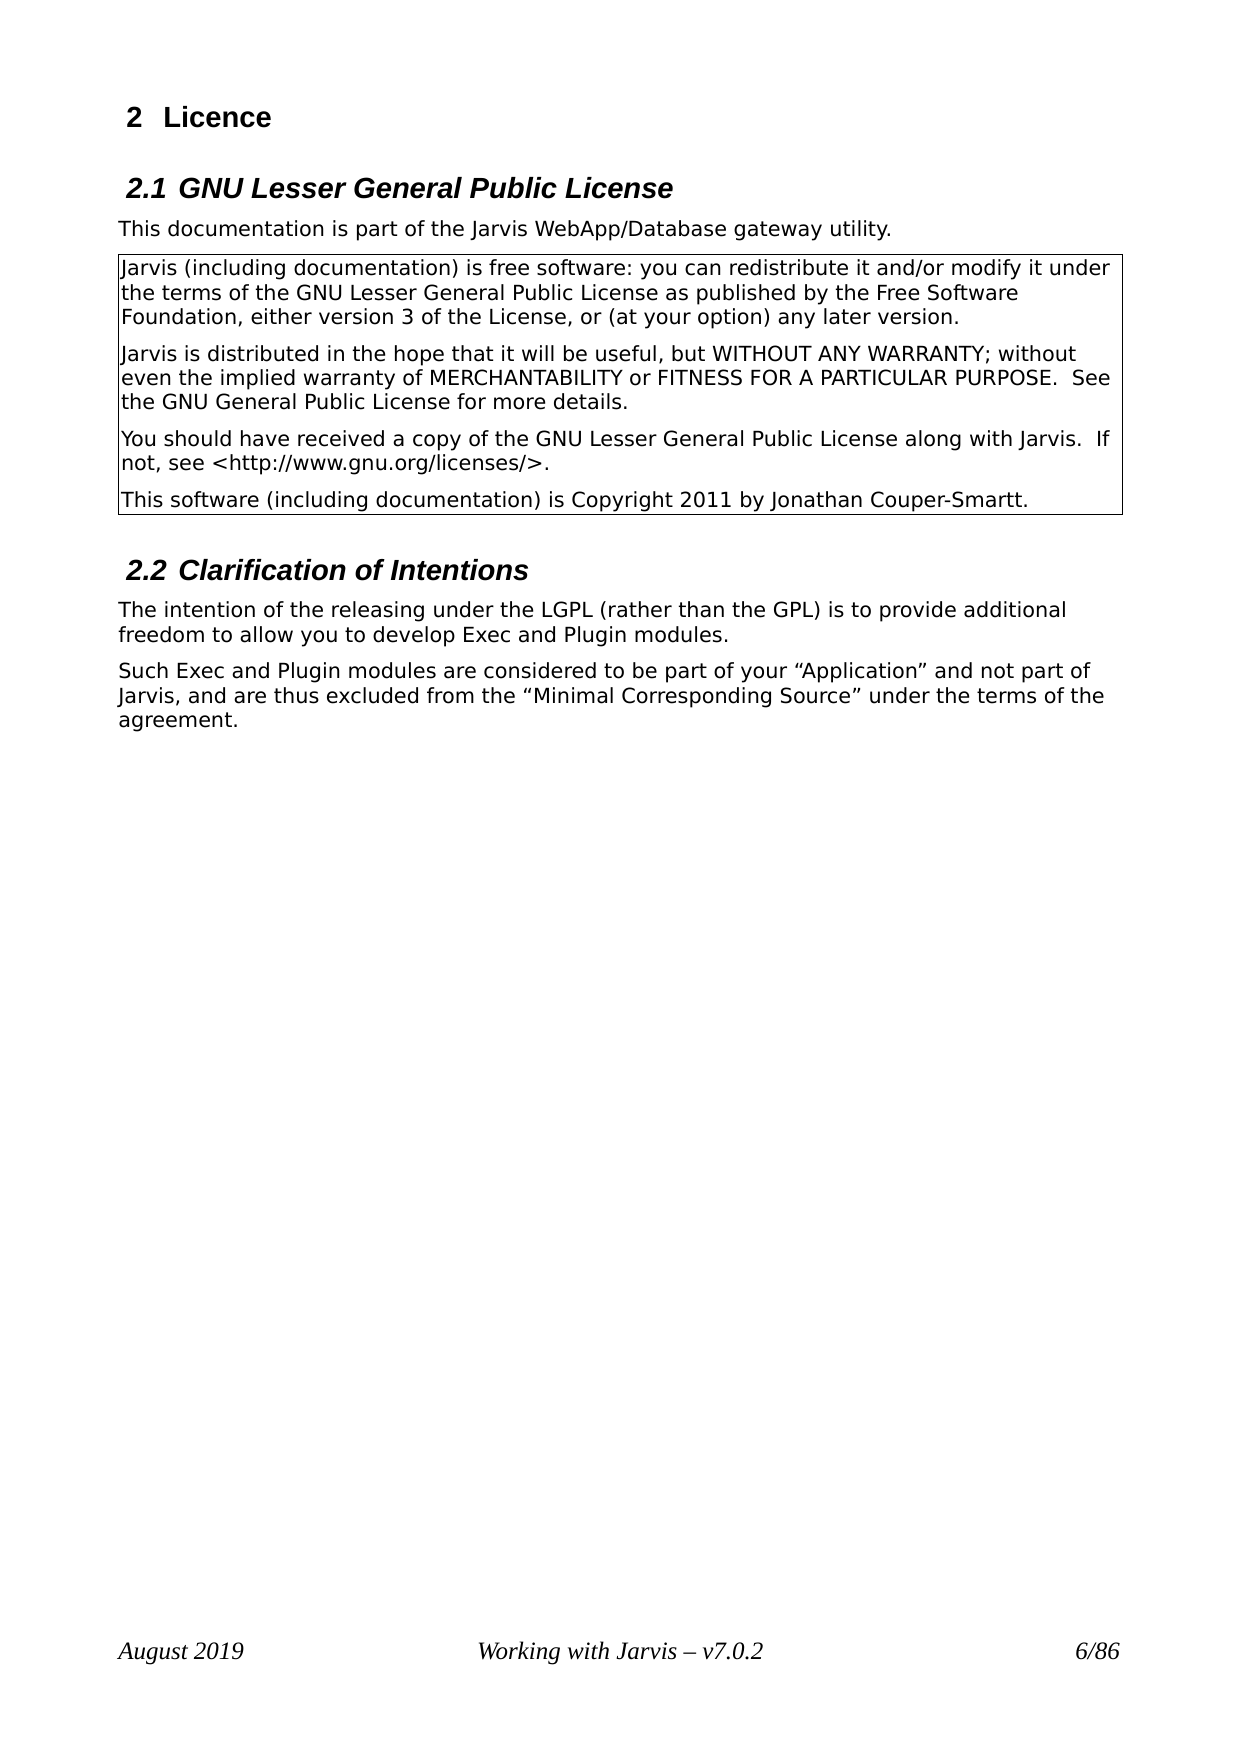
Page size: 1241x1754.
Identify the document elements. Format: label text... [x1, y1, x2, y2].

text Jarvis (including documentation) is free software: you can redistribute it and/or modify it under the terms of the GNU Lesser General Public License as published by the Free Software Foundation, either version 3 of the License, or (at your option) any later version. [119, 255, 1122, 329]
text This software (including documentation) is Copyright 2011 by Jonathan Couper-Smartt. [119, 486, 1122, 514]
text You should have received a copy of the GNU Lesser General Public License along with Jarvis. If not, see <http://www.gnu.org/licenses/>. [119, 424, 1122, 476]
subtitle GNU Lesser General Public License [118, 171, 1122, 204]
text This documentation is part of the Jarvis WebApp/Database gateway utility. [118, 217, 1122, 241]
text Jarvis is distributed in the hope that it will be useful, but WITHOUT ANY WARRANTY; without even the implied warranty of MERCHANTABILITY or FITNESS FOR A PARTICULAR PURPOSE. See the GNU General Public License for more details. [119, 339, 1122, 414]
subtitle Clarification of Intentions [118, 552, 1122, 586]
text Such Exec and Plugin modules are considered to be part of your “Application” and not part of Jarvis, and are thus excluded from the “Minimal Corresponding Source” under the terms of the agreement. [118, 659, 1122, 732]
text The intention of the releasing under the LGPL (rather than the GPL) is to provide additional freedom to allow you to develop Exec and Plugin modules. [118, 598, 1122, 647]
subtitle Licence [118, 100, 1122, 133]
